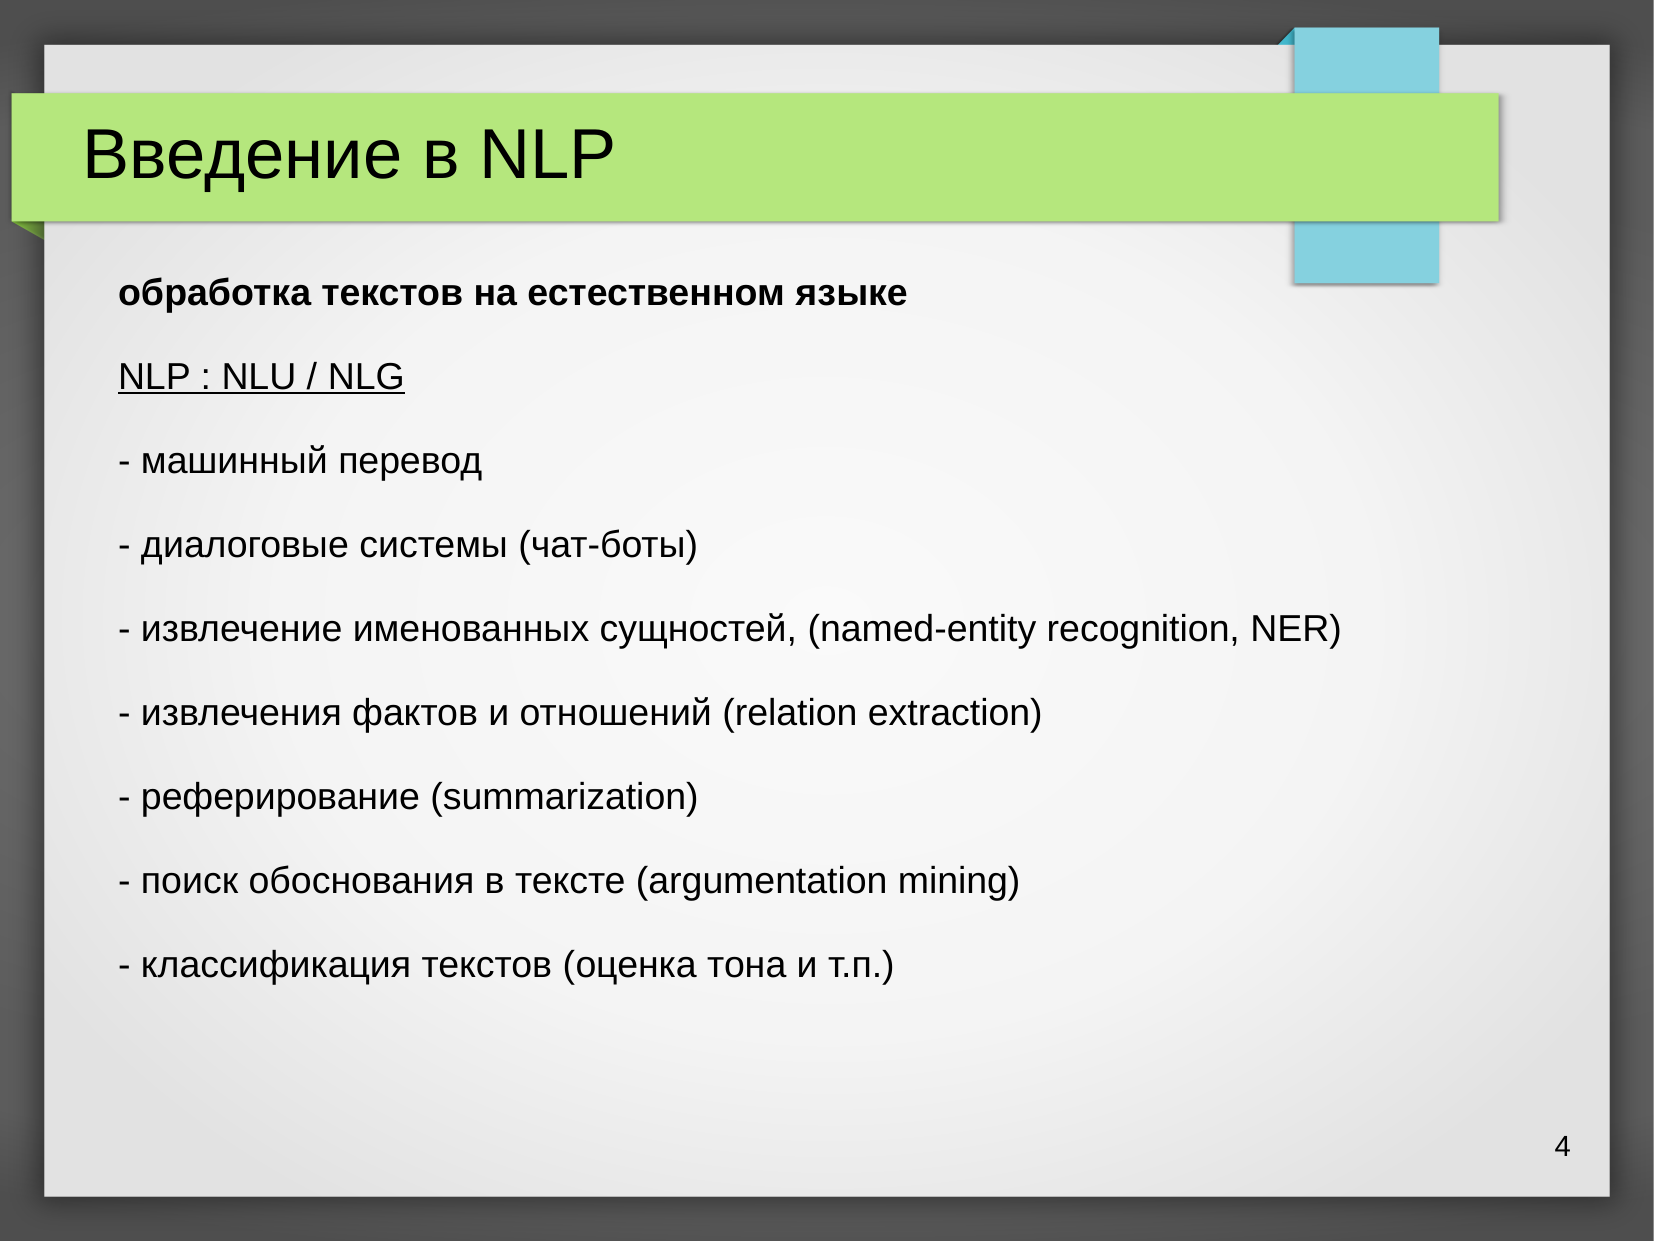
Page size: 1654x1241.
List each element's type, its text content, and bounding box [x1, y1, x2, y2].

picture [0, 0, 1654, 1241]
title Введение в NLP [82, 114, 1406, 194]
text_box обработка текстов на естественном языке NLP : NLU / NLG - машинный перевод - диалоговые системы (чат-боты) - извлечение именованных сущностей, (named-entity recognition, NER) - извлечения фактов и отношений (relation extraction) - реферирование (summarization) - поиск обоснования в тексте (argumentation mining) - классификация текстов (оценка тона и т.п.) [118, 271, 1418, 1031]
